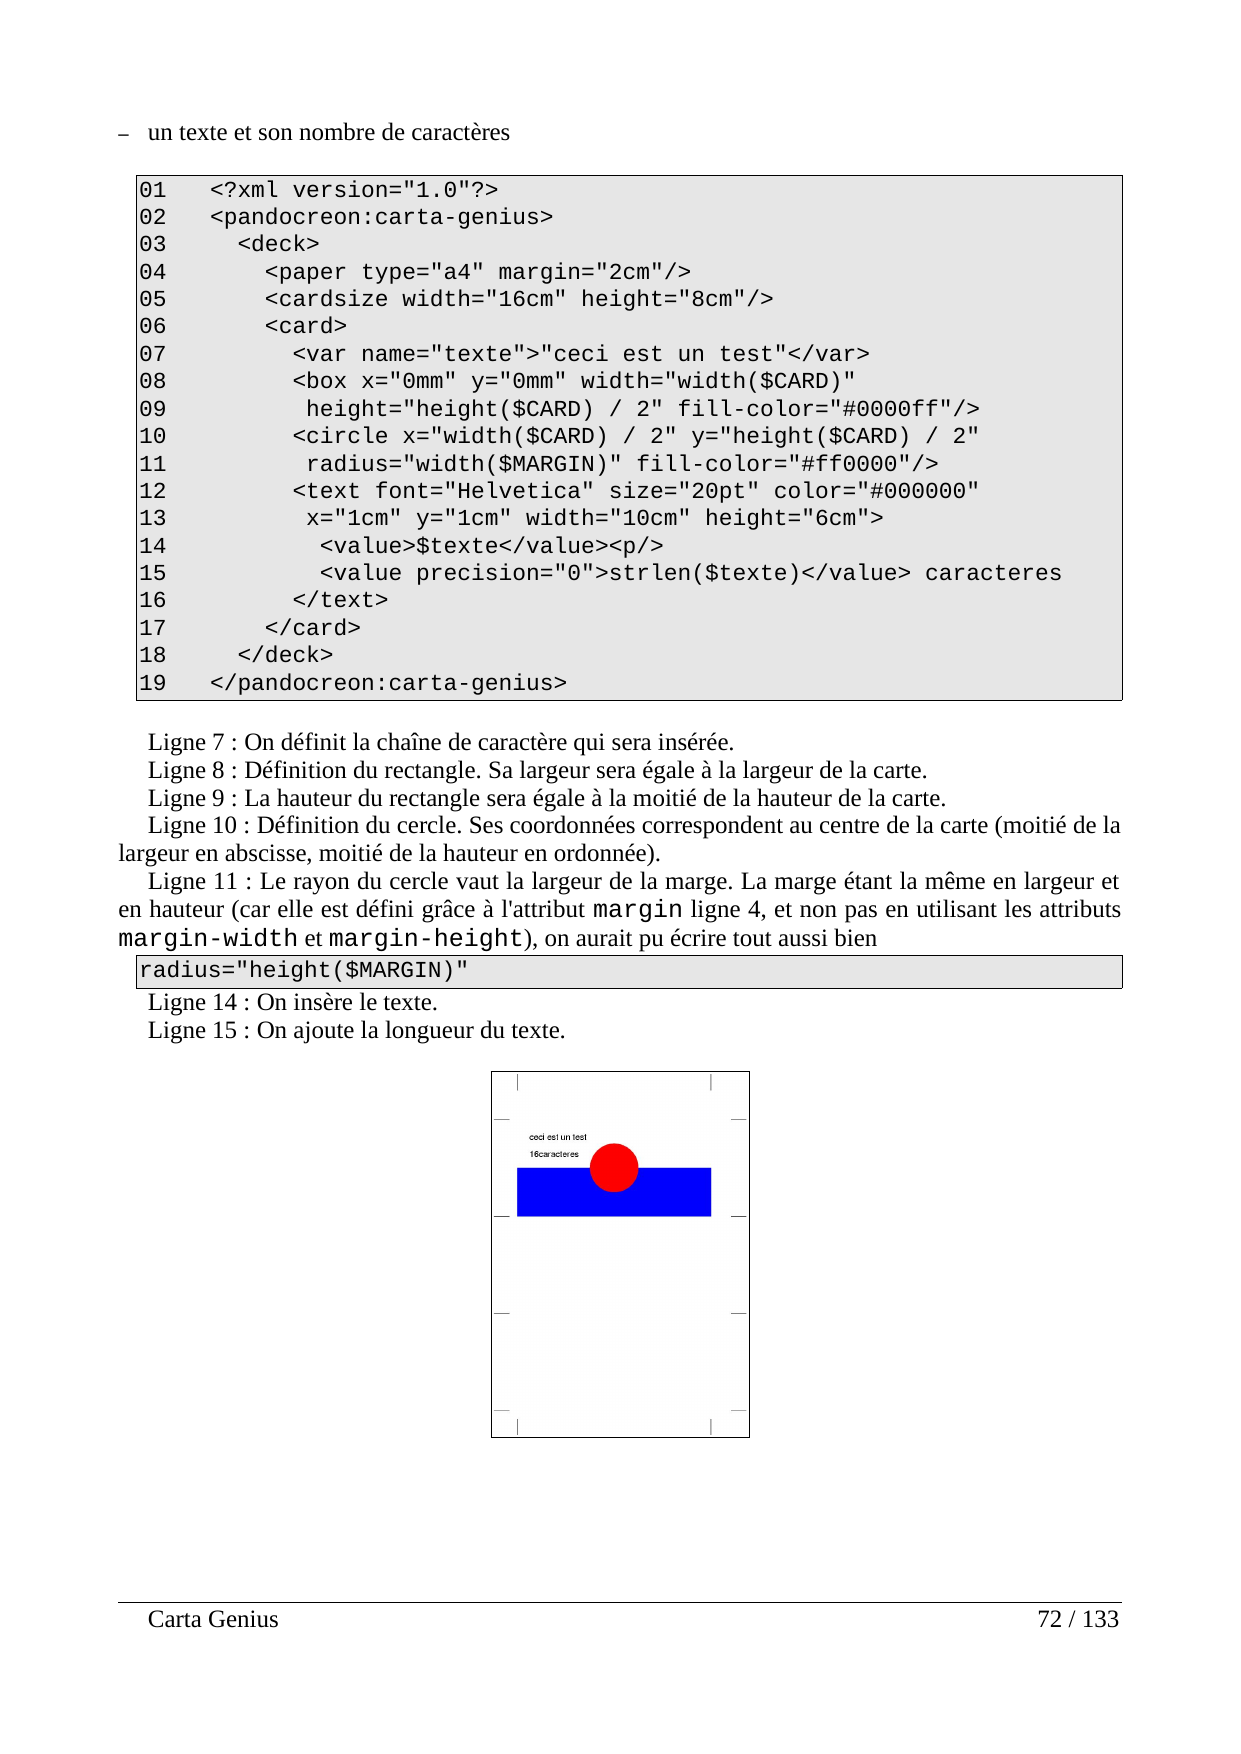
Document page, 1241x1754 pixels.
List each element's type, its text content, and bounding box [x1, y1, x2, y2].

text 07 <var name="texte">"ceci est un test"</var> [137, 339, 1122, 366]
text 15 <value precision="0">strlen($texte)</value> caracteres [137, 558, 1122, 586]
text 11 radius="width($MARGIN)" fill-color="#ff0000"/> [137, 449, 1122, 476]
list un texte et son nombre de caractères [118, 118, 1122, 146]
text Ligne 7 : On définit la chaîne de caractère qui sera insérée. [118, 728, 1122, 756]
text 09 height="height($CARD) / 2" fill-color="#0000ff"/> [137, 394, 1122, 421]
text Ligne 8 : Définition du rectangle. Sa largeur sera égale à la largeur de la carte. [118, 756, 1122, 784]
text Ligne 11 : Le rayon du cercle vaut la largeur de la marge. La marge étant la même en largeur et en hauteur (car elle est défini grâce à l'attribut margin ligne 4, et non pas en utilisant les attributs margin-width et margin-height), on aurait pu écrire tout aussi bien [118, 867, 1122, 954]
text 16 </text> [137, 586, 1122, 613]
text 05 <cardsize width="16cm" height="8cm"/> [137, 284, 1122, 312]
text Ligne 10 : Définition du cercle. Ses coordonnées correspondent au centre de la carte (moitié de la largeur en abscisse, moitié de la hauteur en ordonnée). [118, 812, 1122, 867]
text 08 <box x="0mm" y="0mm" width="width($CARD)" [137, 366, 1122, 394]
text 13 x="1cm" y="1cm" width="10cm" height="6cm"> [137, 503, 1122, 531]
text 02 <pandocreon:carta-genius> [137, 202, 1122, 229]
text 03 <deck> [137, 229, 1122, 257]
text 06 <card> [137, 312, 1122, 339]
text 14 <value>$texte</value><p/> [137, 531, 1122, 558]
text Ligne 9 : La hauteur du rectangle sera égale à la moitié de la hauteur de la carte. [118, 784, 1122, 812]
text 18 </deck> [137, 640, 1122, 668]
text 12 <text font="Helvetica" size="20pt" color="#000000" [137, 476, 1122, 503]
text 01 <?xml version="1.0"?> [137, 176, 1122, 202]
text Ligne 14 : On insère le texte. [118, 988, 1122, 1016]
text 04 <paper type="a4" margin="2cm"/> [137, 257, 1122, 284]
picture [493, 1074, 747, 1435]
text Ligne 15 : On ajoute la longueur du texte. [118, 1016, 1122, 1044]
text 19 </pandocreon:carta-genius> [137, 668, 1122, 700]
text 17 </card> [137, 613, 1122, 640]
text radius="height($MARGIN)" [137, 956, 1122, 988]
text 10 <circle x="width($CARD) / 2" y="height($CARD) / 2" [137, 421, 1122, 449]
